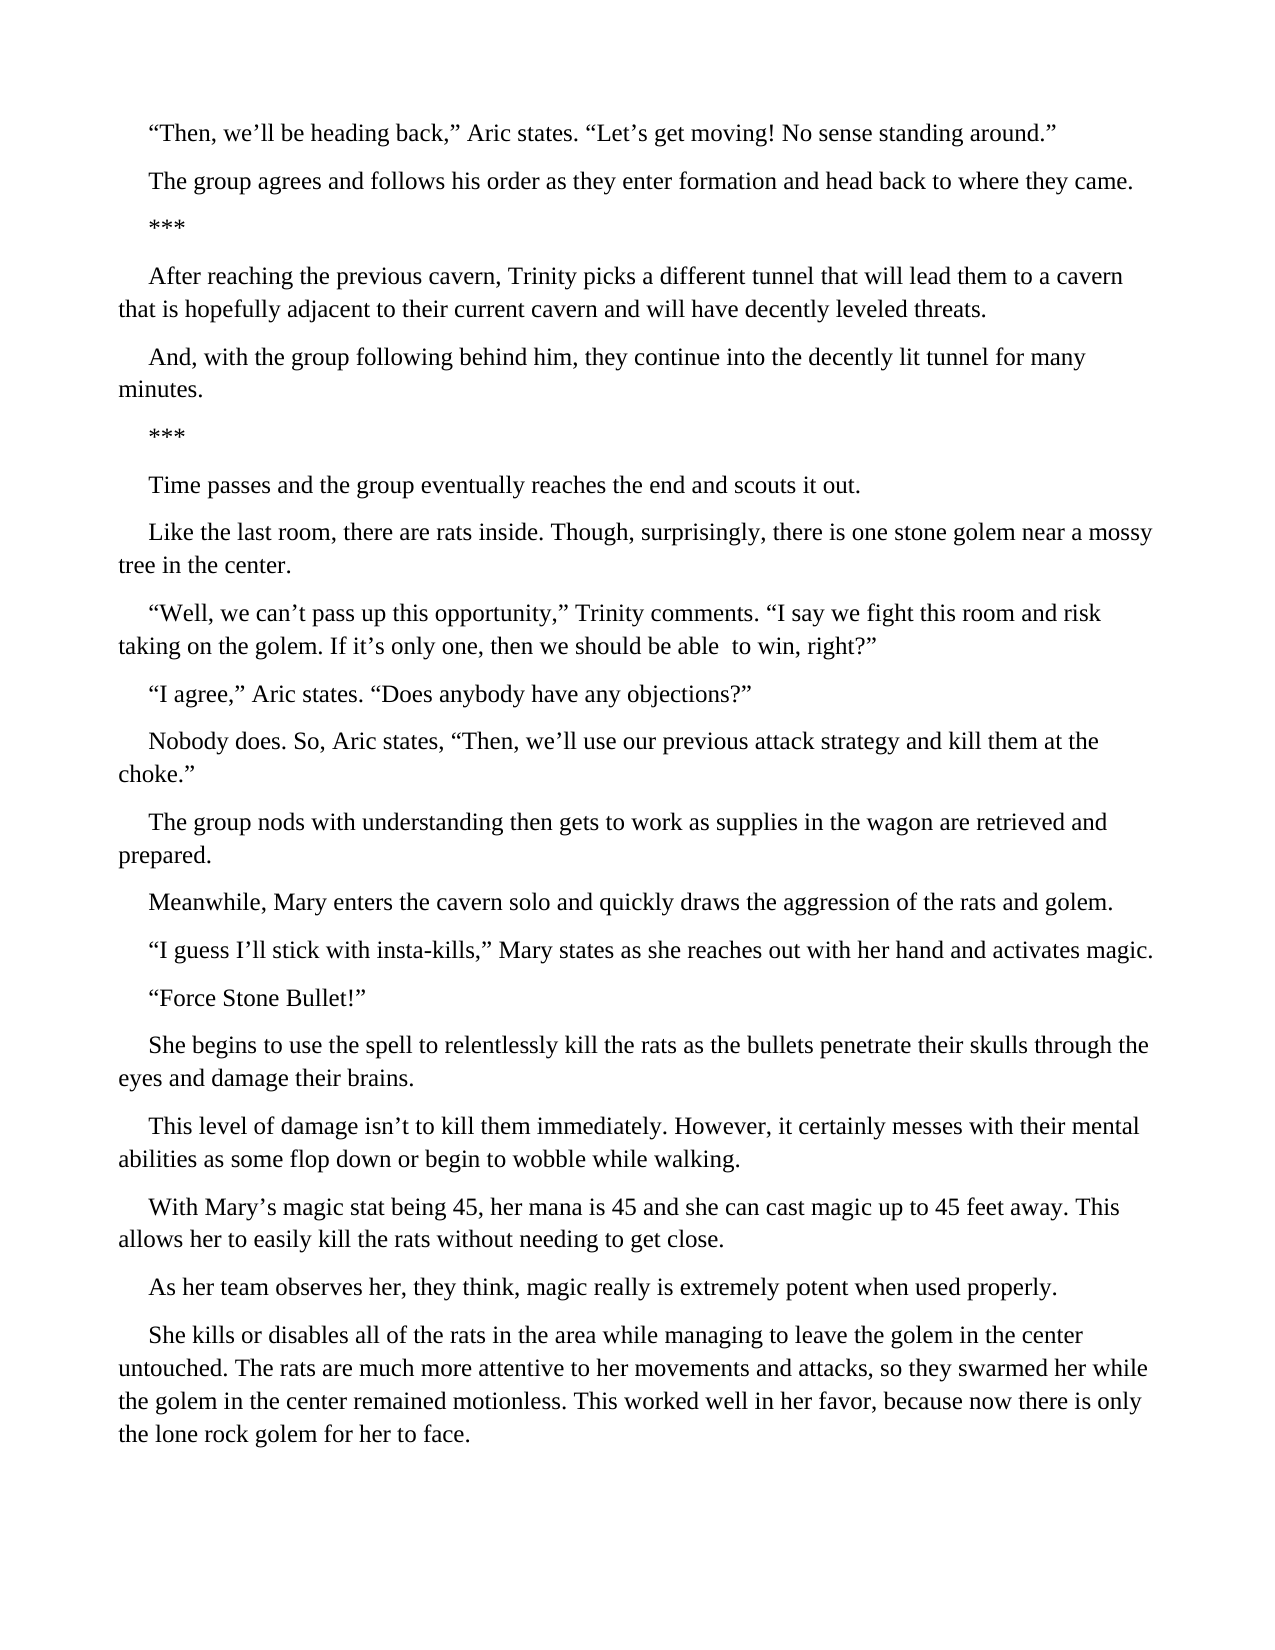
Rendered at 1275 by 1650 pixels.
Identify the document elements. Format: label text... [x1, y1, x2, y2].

text And, with the group following behind him, they continue into the decently lit tunnel for many minutes. [118, 342, 1157, 403]
text *** [118, 422, 1157, 451]
text After reaching the previous cavern, Trinity picks a different tunnel that will lead them to a cavern that is hopefully adjacent to their current cavern and will have decently leveled threats. [118, 261, 1157, 323]
text With Mary’s magic stat being 45, her mana is 45 and she can cast magic up to 45 feet away. This allows her to easily kill the rats without needing to get close. [118, 1192, 1157, 1253]
text “I agree,” Aric states. “Does anybody have any objections?” [118, 679, 1157, 707]
text “Well, we can’t pass up this opportunity,” Trinity comments. “I say we fight this room and risk taking on the golem. If it’s only one, then we should be able to win, right?” [118, 598, 1157, 660]
text She begins to use the spell to relentlessly kill the rats as the bullets penetrate their skulls through the eyes and damage their brains. [118, 1030, 1157, 1092]
text “I guess I’ll stick with insta-kills,” Mary states as she reaches out with her hand and activates magic. [118, 935, 1157, 964]
text “Force Stone Bullet!” [118, 983, 1157, 1011]
text Time passes and the group eventually reaches the end and scouts it out. [118, 470, 1157, 498]
text Like the last room, there are rats inside. Though, surprisingly, there is one stone golem near a mossy tree in the center. [118, 517, 1157, 579]
text The group nods with understanding then gets to work as supplies in the wagon are retrieved and prepared. [118, 807, 1157, 869]
text Meanwhile, Mary enters the cavern solo and quickly draws the aggression of the rats and golem. [118, 887, 1157, 916]
text She kills or disables all of the rats in the area while managing to leave the golem in the center untouched. The rats are much more attentive to her movements and attacks, so they swarmed her while the golem in the center remained motionless. This worked well in her favor, because now there is only the lone rock golem for her to face. [118, 1320, 1157, 1448]
text As her team observes her, they think, magic really is extremely potent when used properly. [118, 1272, 1157, 1301]
text *** [118, 213, 1157, 242]
text The group agrees and follows his order as they enter formation and head back to where they came. [118, 166, 1157, 194]
text This level of damage isn’t to kill them immediately. However, it certainly messes with their mental abilities as some flop down or begin to wobble while walking. [118, 1111, 1157, 1173]
text Nobody does. So, Aric states, “Then, we’ll use our previous attack strategy and kill them at the choke.” [118, 726, 1157, 788]
text “Then, we’ll be heading back,” Aric states. “Let’s get moving! No sense standing around.” [118, 118, 1157, 147]
